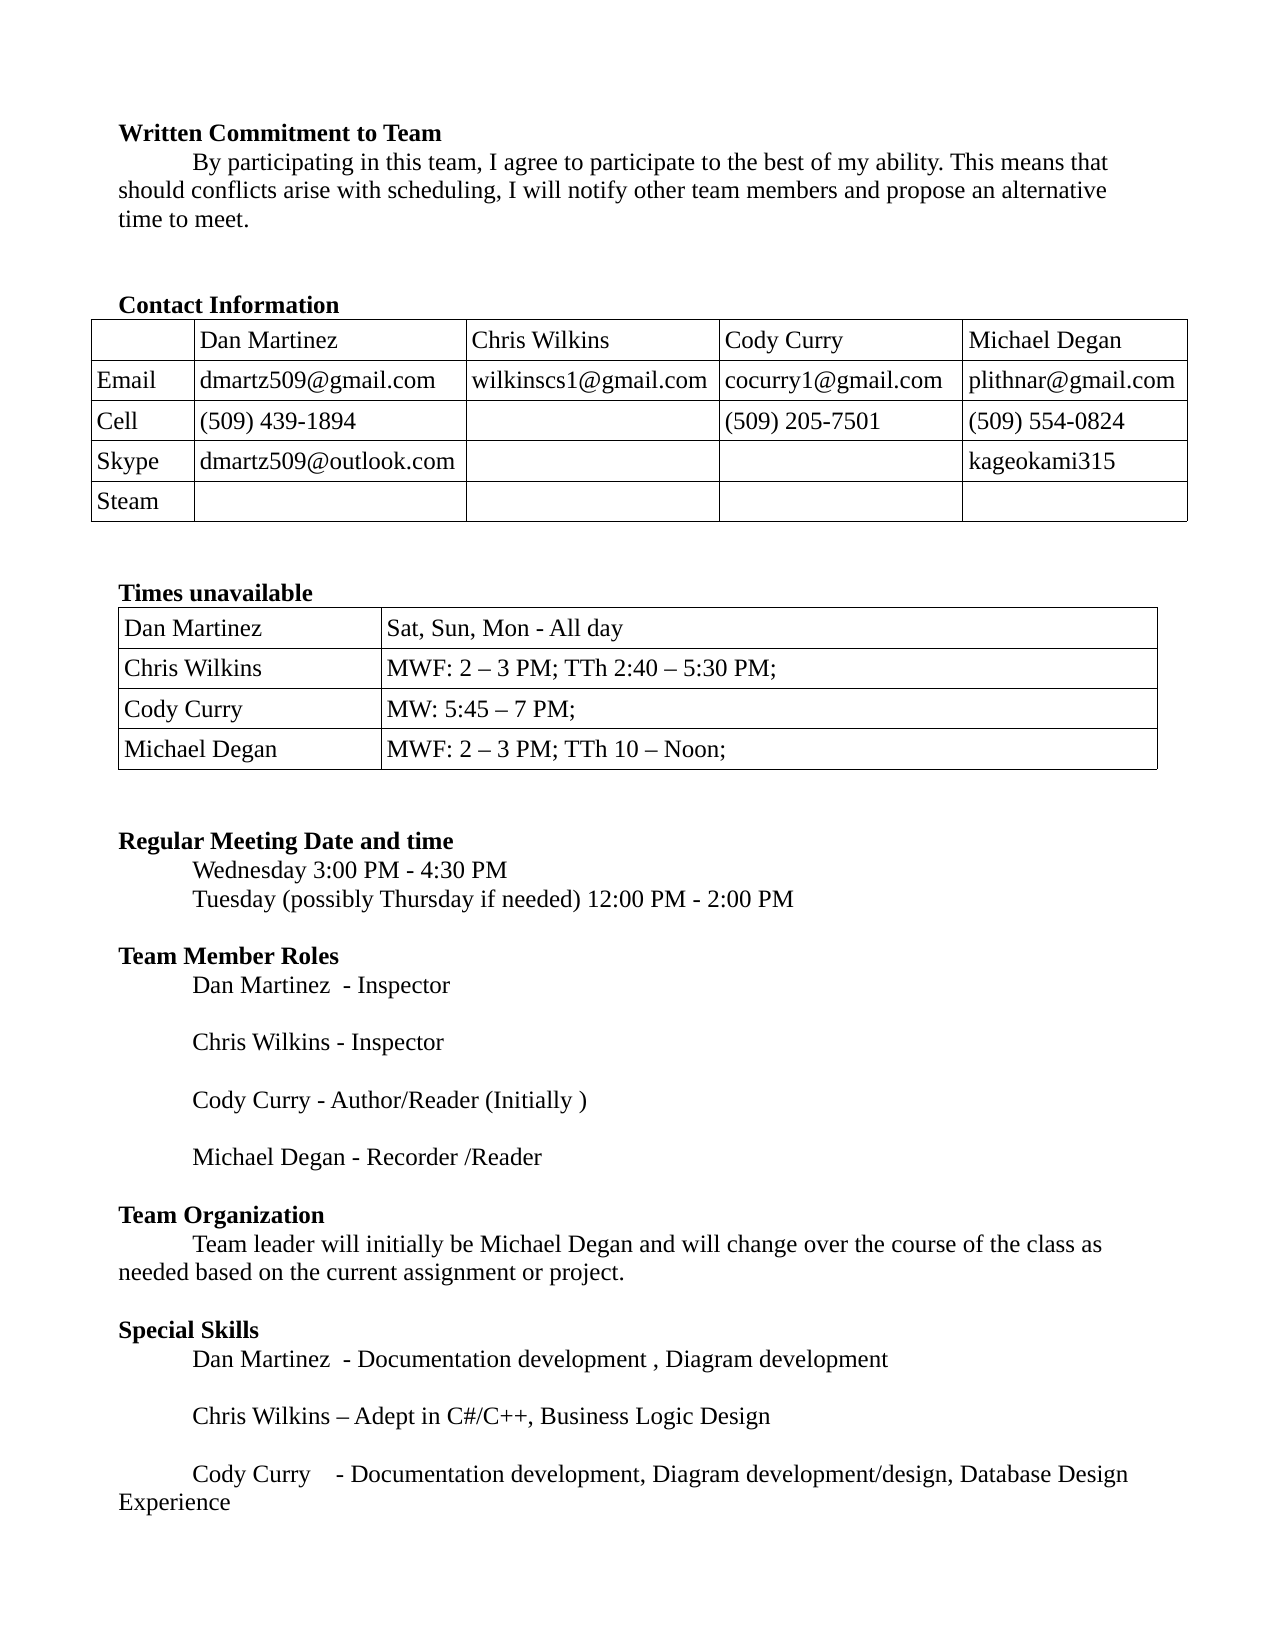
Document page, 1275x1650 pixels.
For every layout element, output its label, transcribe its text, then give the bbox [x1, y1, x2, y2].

table_header Dan Martinez [195, 320, 466, 360]
text Wednesday 3:00 PM - 4:30 PM [118, 855, 1157, 884]
table_cell [467, 482, 719, 521]
table_cell (509) 205-7501 [720, 401, 962, 440]
text Regular Meeting Date and time [118, 826, 1157, 855]
table_cell plithnar@gmail.com [963, 361, 1187, 400]
text By participating in this team, I agree to participate to the best of my ability. This means that should conflicts arise with scheduling, I will notify other team members and propose an alternative time to meet. [118, 147, 1157, 233]
table_cell Email [92, 361, 194, 400]
table_cell dmartz509@gmail.com [195, 361, 466, 400]
table_cell Michael Degan [119, 729, 381, 768]
text Contact Information [118, 291, 1157, 319]
table_header Michael Degan [963, 320, 1187, 360]
text Tuesday (possibly Thursday if needed) 12:00 PM - 2:00 PM [118, 884, 1157, 912]
text Team leader will initially be Michael Degan and will change over the course of the class as needed based on the current assignment or project. [118, 1229, 1157, 1286]
text Cody Curry - Author/Reader (Initially ) [118, 1085, 1157, 1114]
text Written Commitment to Team [118, 118, 1157, 147]
table_cell Cody Curry [119, 689, 381, 728]
table_cell cocurry1@gmail.com [720, 361, 962, 400]
table_cell [963, 482, 1187, 521]
table_cell dmartz509@outlook.com [195, 441, 466, 481]
table_cell [467, 401, 719, 440]
text Michael Degan - Recorder /Reader [118, 1142, 1157, 1171]
text Times unavailable [118, 578, 1157, 607]
table_cell [467, 441, 719, 481]
table_cell Cell [92, 401, 194, 440]
table_cell wilkinscs1@gmail.com [467, 361, 719, 400]
text Chris Wilkins - Inspector [118, 1027, 1157, 1056]
text Cody Curry - Documentation development, Diagram development/design, Database Design Experience [118, 1459, 1157, 1516]
table_cell [720, 441, 962, 481]
table_cell MWF: 2 – 3 PM; TTh 2:40 – 5:30 PM; [382, 649, 1157, 688]
table_cell Chris Wilkins [119, 649, 381, 688]
table_header Chris Wilkins [467, 320, 719, 360]
text Team Member Roles [118, 941, 1157, 970]
table_cell (509) 554-0824 [963, 401, 1187, 440]
table_cell MWF: 2 – 3 PM; TTh 10 – Noon; [382, 729, 1157, 768]
text Special Skills [118, 1315, 1157, 1344]
text Dan Martinez - Documentation development , Diagram development [118, 1344, 1157, 1372]
table_header Dan Martinez [119, 608, 381, 648]
table_header Sat, Sun, Mon - All day [382, 608, 1157, 648]
table_cell [195, 482, 466, 521]
table_cell Steam [92, 482, 194, 521]
table_cell [720, 482, 962, 521]
text Chris Wilkins – Adept in C#/C++, Business Logic Design [118, 1401, 1157, 1430]
table_cell Skype [92, 441, 194, 481]
table_cell MW: 5:45 – 7 PM; [382, 689, 1157, 728]
table_cell (509) 439-1894 [195, 401, 466, 440]
table_header [92, 320, 194, 360]
table_cell kageokami315 [963, 441, 1187, 481]
text Dan Martinez - Inspector [118, 970, 1157, 999]
table_header Cody Curry [720, 320, 962, 360]
text Team Organization [118, 1200, 1157, 1229]
